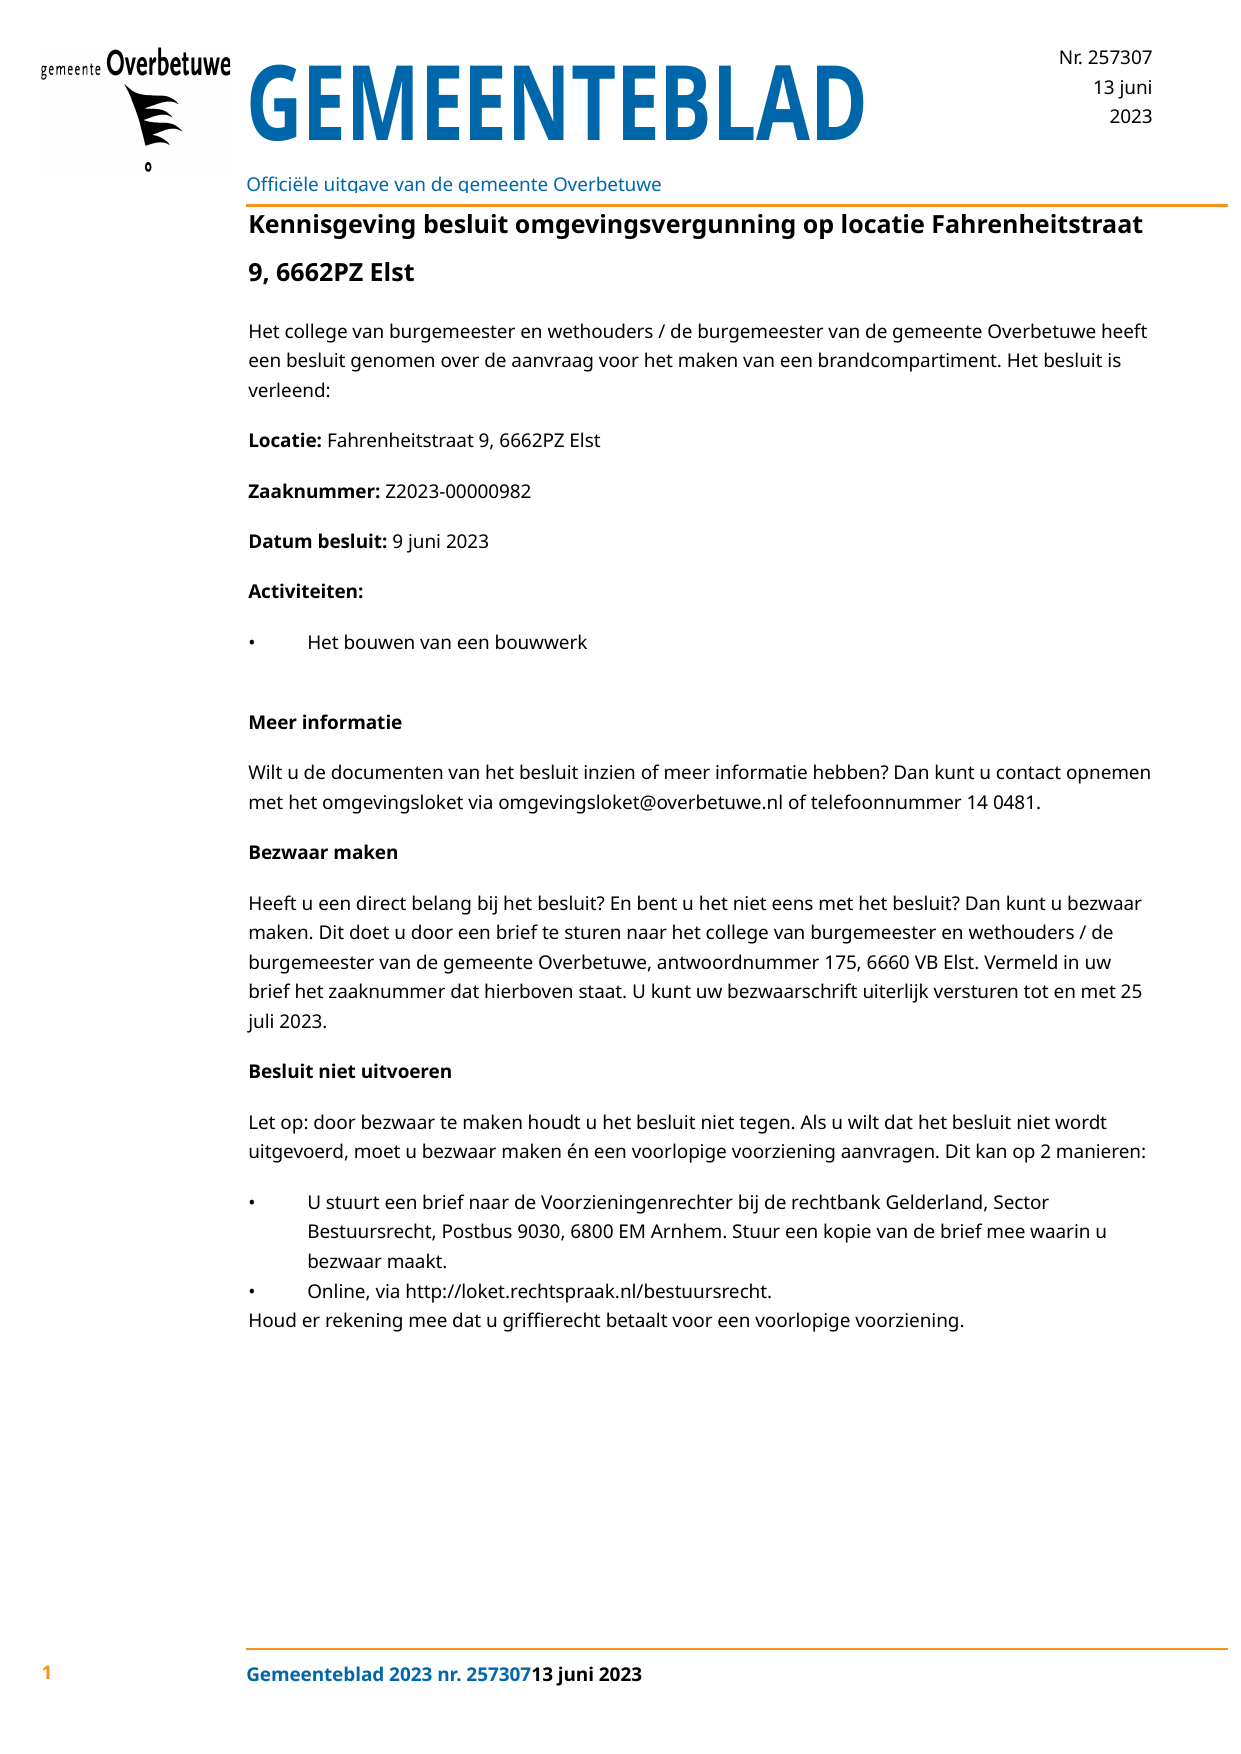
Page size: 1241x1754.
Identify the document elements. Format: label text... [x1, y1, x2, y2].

text Bezwaar maken [248, 839, 1152, 865]
text Wilt u de documenten van het besluit inzien of meer informatie hebben? Dan kunt u contact opnemen met het omgevingsloket via omgevingsloket@overbetuwe.nl of telefoonnummer 14 0481. [248, 759, 1152, 815]
text Locatie: Fahrenheitstraat 9, 6662PZ Elst [248, 427, 1152, 453]
list U stuurt een brief naar de Voorzieningenrechter bij de rechtbank Gelderland, Sector Bestuursrecht, Postbus 9030, 6800 EM Arnhem. Stuur een kopie van de brief mee waarin u bezwaar maakt. [248, 1189, 1152, 1274]
text Datum besluit: 9 juni 2023 [248, 528, 1152, 554]
text Meer informatie [248, 709, 1152, 735]
text Activiteiten: [248, 579, 1152, 604]
text Het college van burgemeester en wethouders / de burgemeester van de gemeente Overbetuwe heeft een besluit genomen over de aanvraag voor het maken van een brandcompartiment. Het besluit is verleend: [248, 318, 1152, 403]
text Houd er rekening mee dat u griffierecht betaalt voor een voorlopige voorziening. [248, 1307, 1152, 1333]
text Let op: door bezwaar te maken houdt u het besluit niet tegen. Als u wilt dat het besluit niet wordt uitgevoerd, moet u bezwaar maken én een voorlopige voorziening aanvragen. Dit kan op 2 manieren: [248, 1109, 1152, 1164]
list Online, via http://loket.rechtspraak.nl/bestuursrecht. [248, 1278, 1152, 1304]
text Besluit niet uitvoeren [248, 1059, 1152, 1084]
text Kennisgeving besluit omgevingsvergunning op locatie Fahrenheitstraat 9, 6662PZ Elst [248, 207, 1152, 288]
text Heeft u een direct belang bij het besluit? En bent u het niet eens met het besluit? Dan kunt u bezwaar maken. Dit doet u door een brief te sturen naar het college van burgemeester en wethouders / de burgemeester van de gemeente Overbetuwe, antwoordnummer 175, 6660 VB Elst. Vermeld in uw brief het zaaknummer dat hierboven staat. U kunt uw bezwaarschrift uiterlijk versturen tot en met 25 juli 2023. [248, 890, 1152, 1034]
text Zaaknummer: Z2023-00000982 [248, 478, 1152, 504]
list Het bouwen van een bouwwerk [248, 629, 1152, 655]
picture [41, 47, 231, 172]
